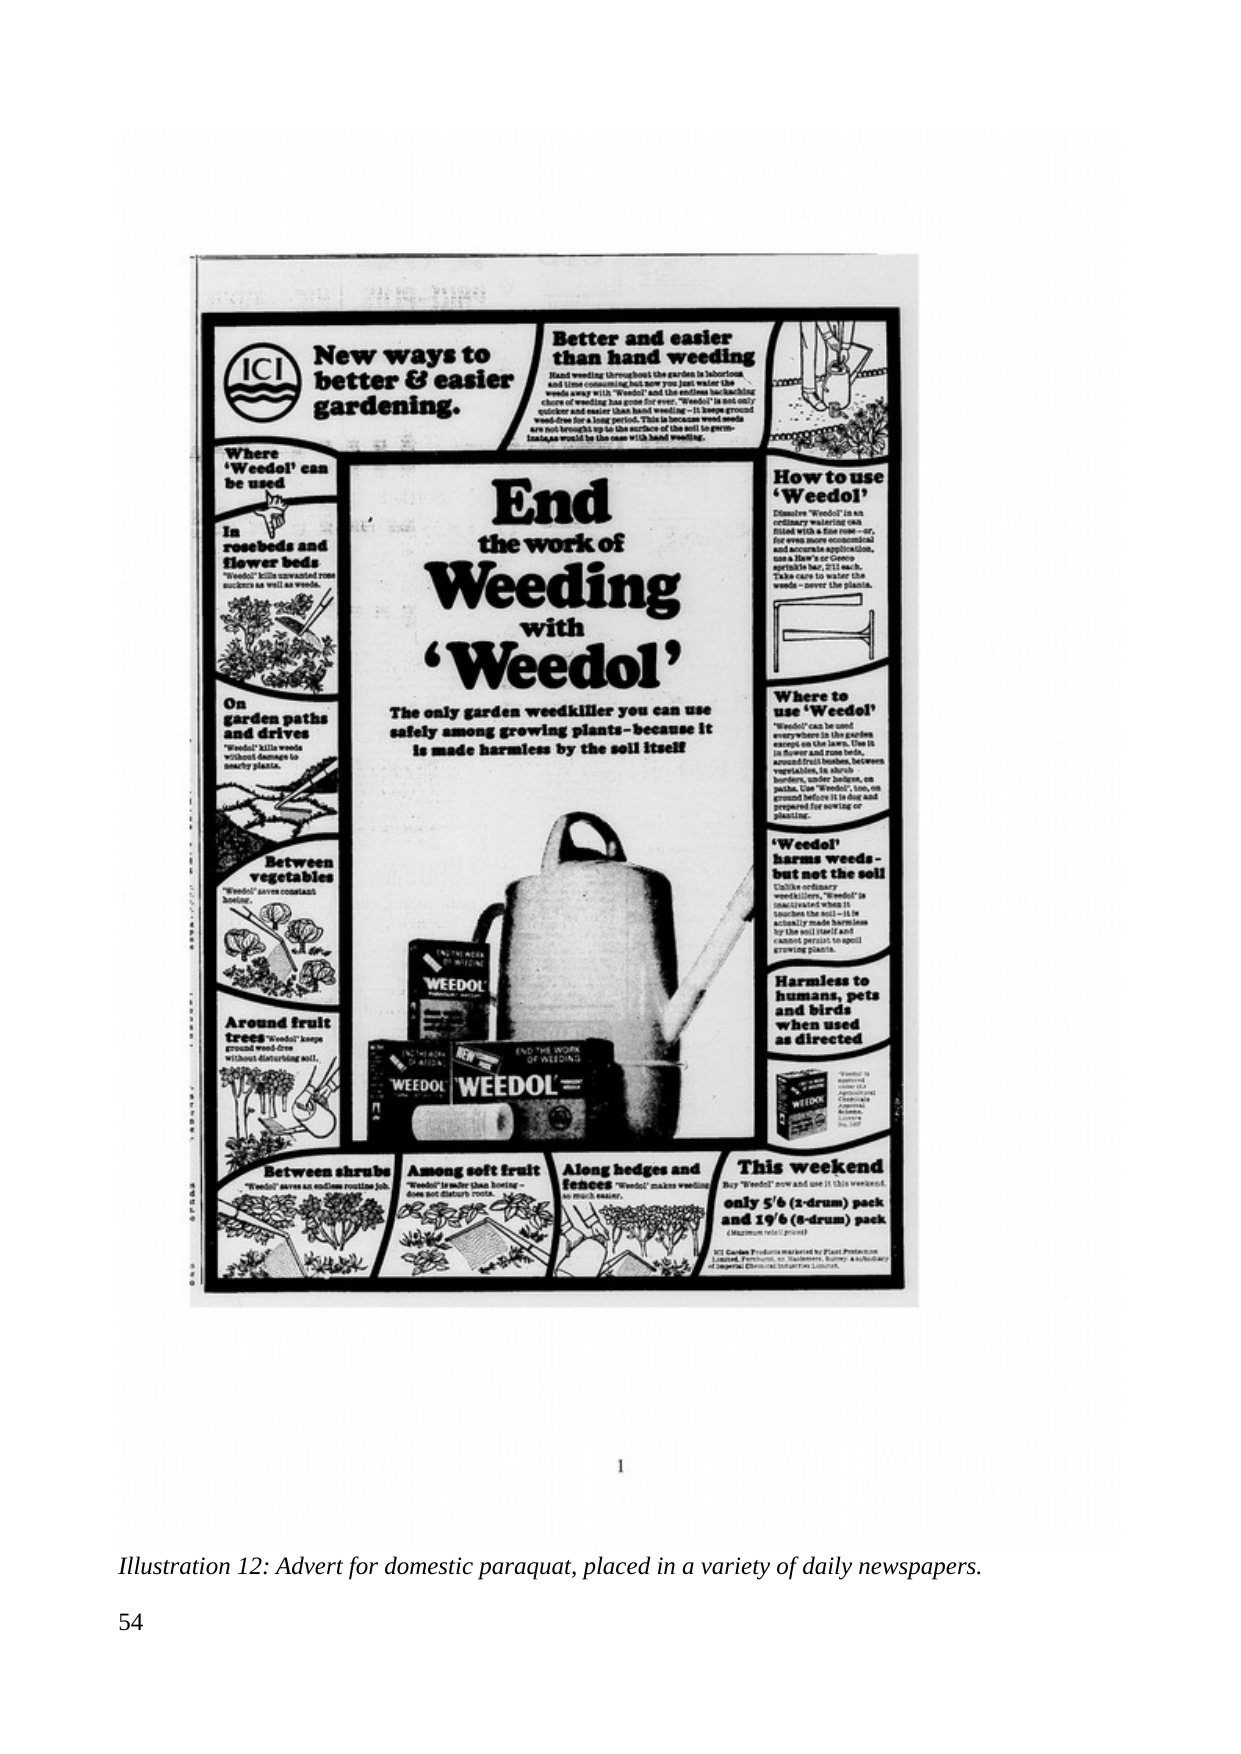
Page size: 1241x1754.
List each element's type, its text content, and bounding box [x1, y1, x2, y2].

picture [118, 130, 1123, 1552]
text Illustration 12: Advert for domestic paraquat, placed in a variety of daily newspapers. [118, 1552, 1122, 1580]
